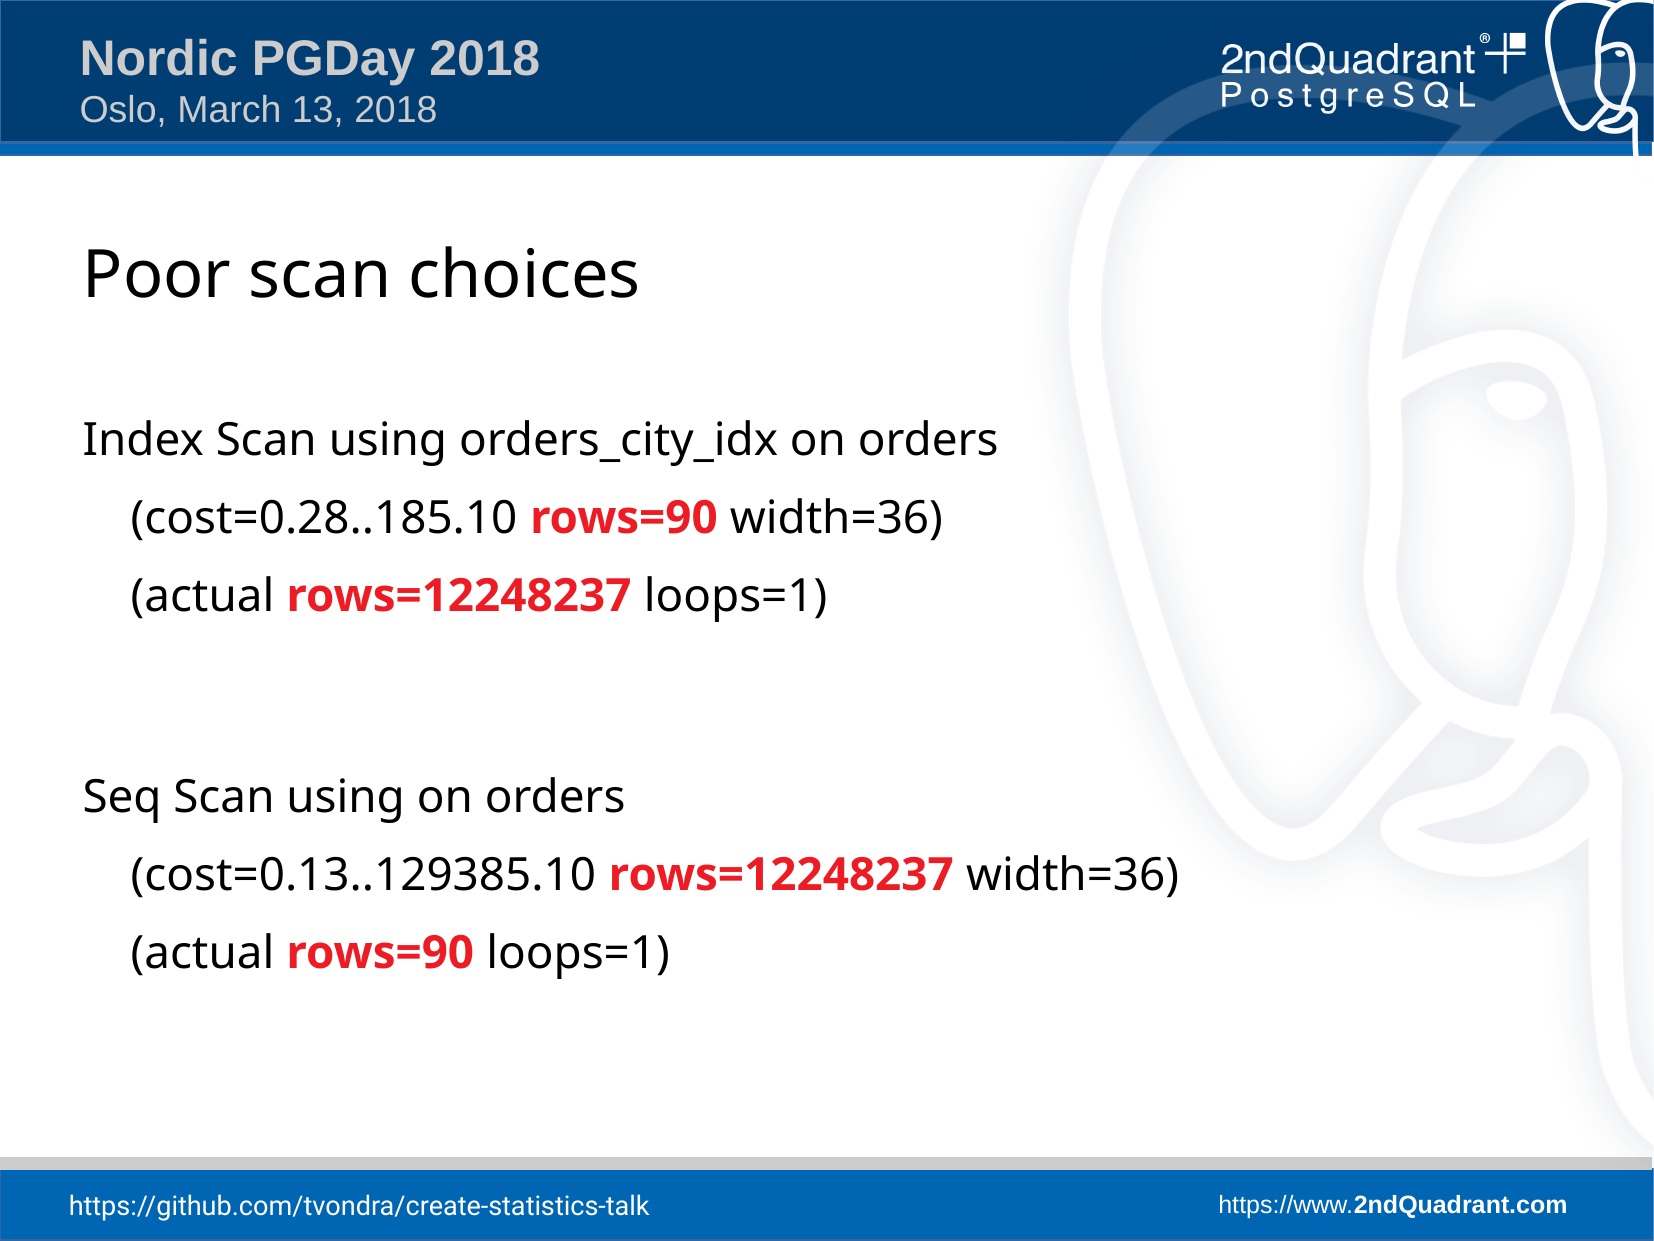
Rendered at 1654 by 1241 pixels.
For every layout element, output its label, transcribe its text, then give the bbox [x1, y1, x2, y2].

title Poor scan choices [82, 167, 1571, 375]
picture [632, 0, 1654, 1241]
list Index Scan using orders_city_idx on orders (cost=0.28..185.10 rows=90 width=36) (actual rows=12248237 loops=1) Seq Scan using on orders (cost=0.13..129385.10 rows=12248237 width=36) (actual rows=90 loops=1) [82, 390, 1571, 1110]
